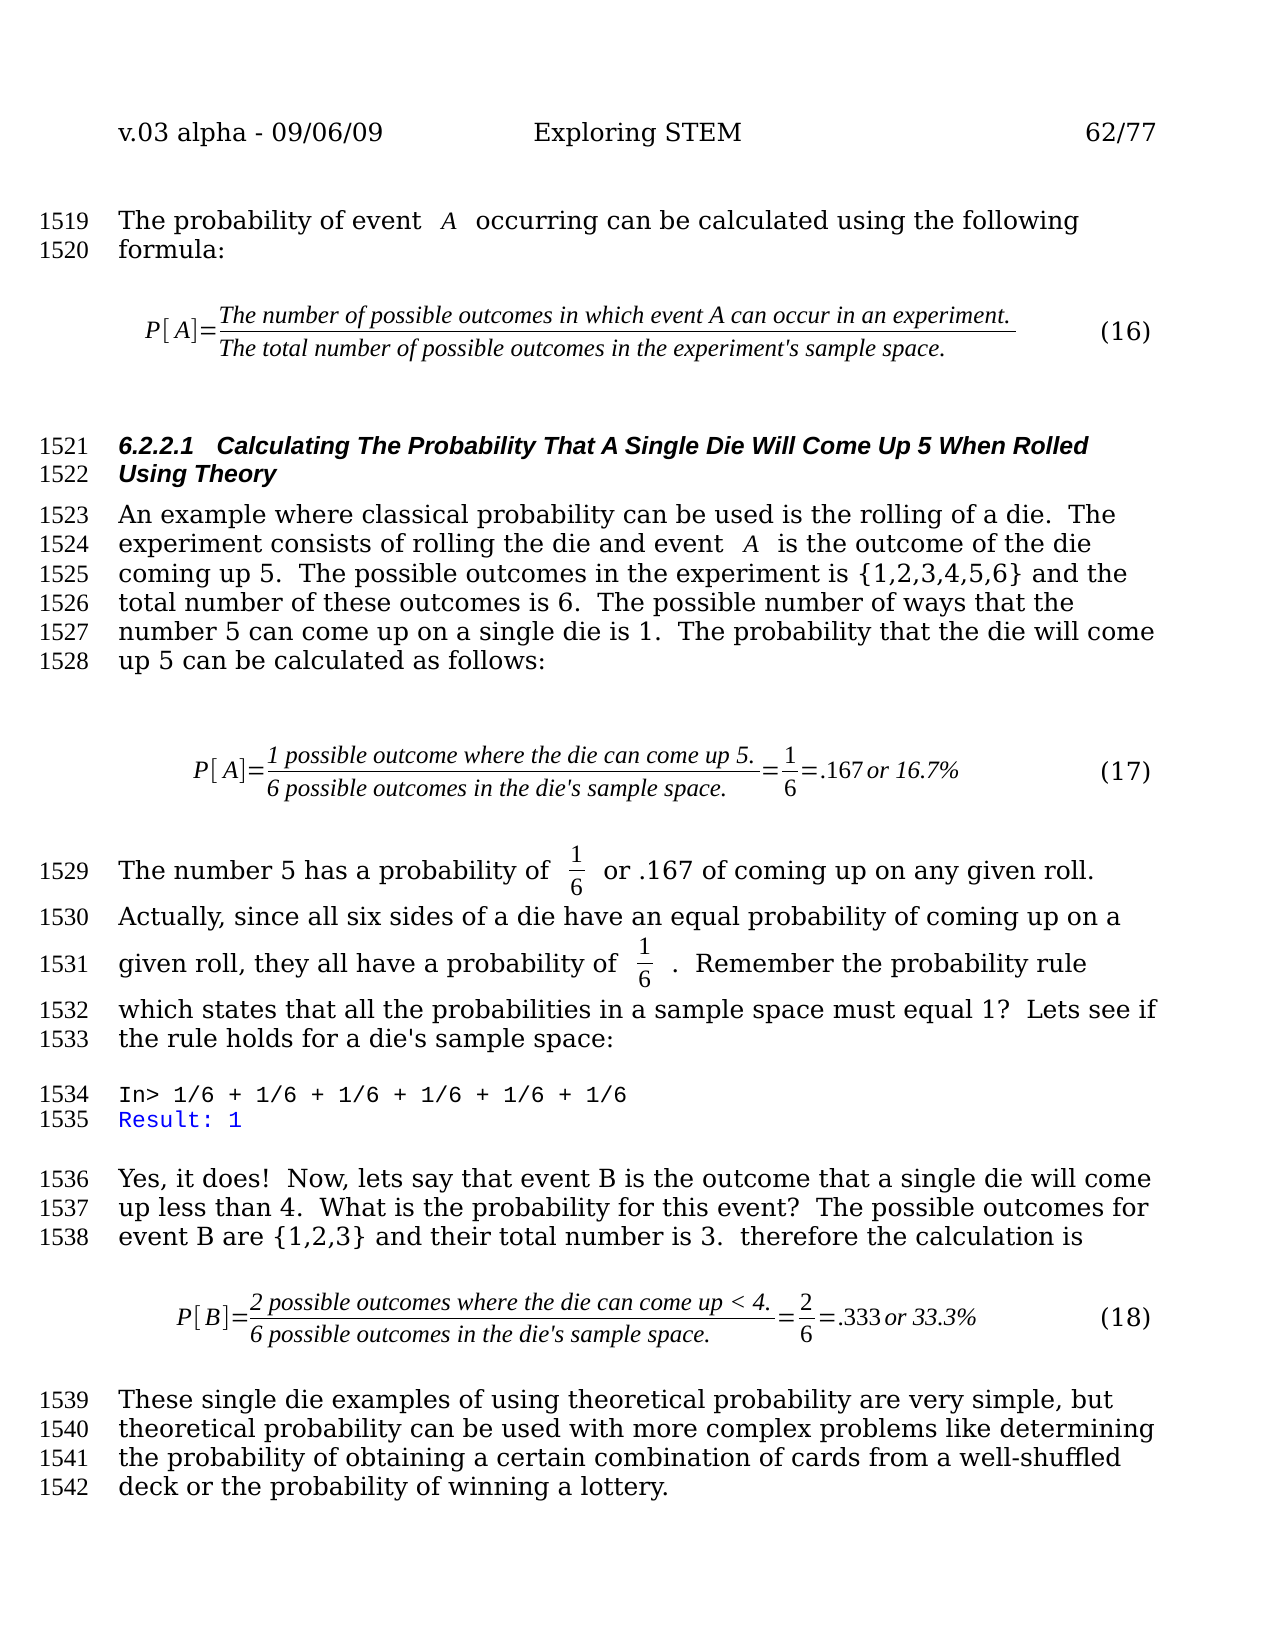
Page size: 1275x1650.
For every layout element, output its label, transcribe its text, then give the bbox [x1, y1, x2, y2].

subtitle Calculating The Probability That A Single Die Will Come Up 5 When Rolled Using Theory [118, 431, 1157, 488]
text An example where classical probability can be used is the rolling of a die. The experiment consists of rolling the die and eventis the outcome of the die coming up 5. The possible outcomes in the experiment is {1,2,3,4,5,6} and the total number of these outcomes is 6. The possible number of ways that the number 5 can come up on a single die is 1. The probability that the die will come up 5 can be calculated as follows: [118, 500, 1157, 676]
text Result: 1 [118, 1109, 1157, 1135]
text The number 5 has a probability ofor .167 of coming up on any given roll. Actually, since all six sides of a die have an equal probability of coming up on a given roll, they all have a probability of. Remember the probability rule which states that all the probabilities in a sample space must equal 1? Lets see if the rule holds for a die's sample space: [118, 838, 1157, 1054]
table_header [118, 1281, 1041, 1356]
text In> 1/6 + 1/6 + 1/6 + 1/6 + 1/6 + 1/6 [118, 1083, 1157, 1109]
text These single die examples of using theoretical probability are very simple, but theoretical probability can be used with more complex problems like determining the probability of obtaining a certain combination of cards from a well-shuffled deck or the probability of winning a lottery. [118, 1385, 1157, 1502]
table_header [118, 734, 1041, 809]
text Yes, it does! Now, lets say that event B is the outcome that a single die will come up less than 4. What is the probability for this event? The possible outcomes for event B are {1,2,3} and their total number is 3. therefore the calculation is [118, 1164, 1157, 1251]
text The probability of eventoccurring can be calculated using the following formula: [118, 206, 1157, 265]
table_header [118, 294, 1041, 369]
table_header (16) [1041, 294, 1157, 369]
table_header (18) [1041, 1281, 1157, 1356]
table_header (17) [1041, 734, 1157, 809]
